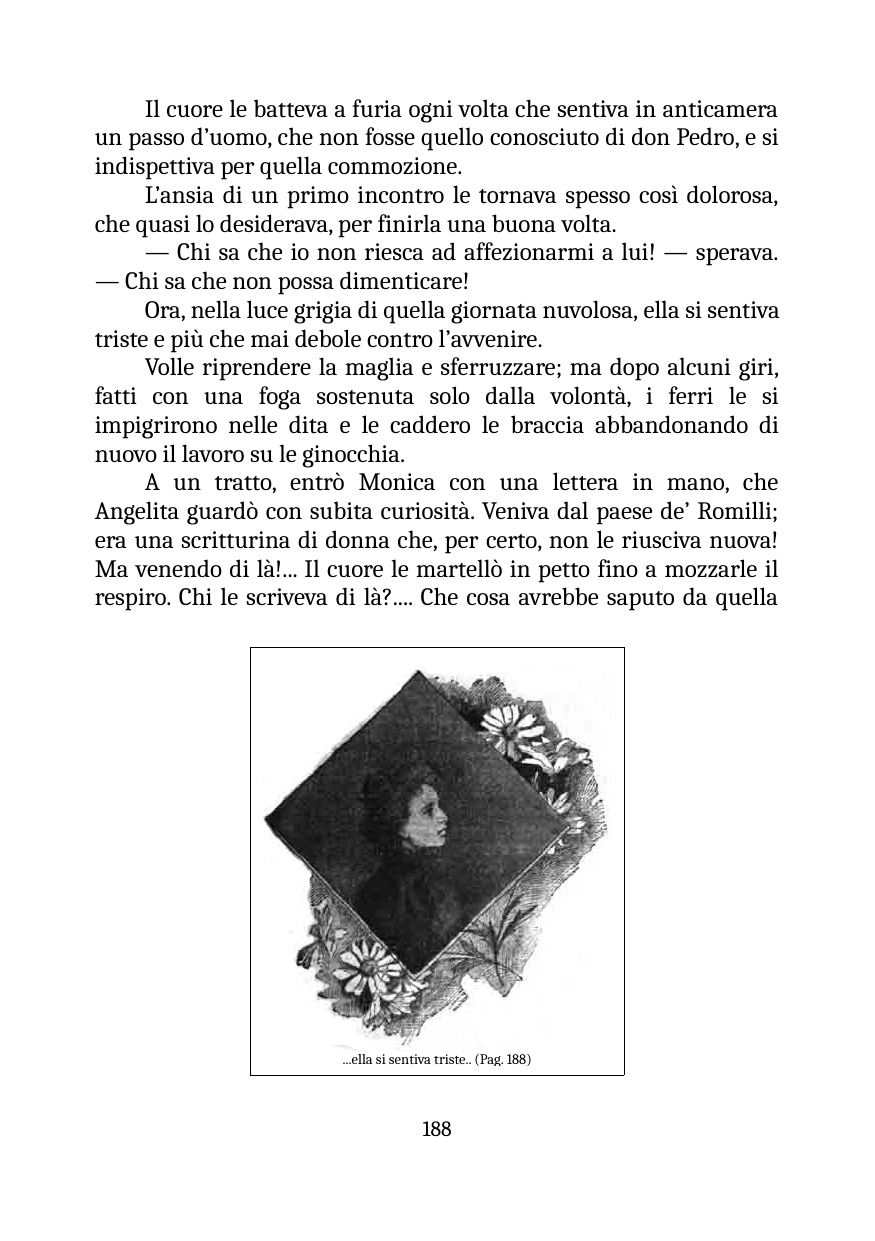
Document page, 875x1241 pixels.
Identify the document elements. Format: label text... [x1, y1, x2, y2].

text — Chi sa che io non riesca ad affezionarmi a lui! — sperava. — Chi sa che non possa dimenticare! [94, 238, 779, 296]
text A un tratto, entrò Monica con una lettera in mano, che Angelita guardò con subita curiosità. Veniva dal paese de’ Romilli; era una scritturina di donna che, per certo, non le riusciva nuova! Ma venendo di là!... Il cuore le martellò in petto fino a mozzarle il respiro. Chi le scriveva di là?.... Che cosa avrebbe saputo da quella [94, 468, 779, 612]
text ...ella si sentiva triste.. (Pag. 193) [259, 1048, 615, 1066]
text [251, 1048, 624, 1072]
text Volle riprendere la maglia e sferruzzare; ma dopo alcuni giri, fatti con una foga sostenuta solo dalla volontà, i ferri le si impigrirono nelle dita e le caddero le braccia abbandonando di nuovo il lavoro su le ginocchia. [94, 353, 779, 468]
text Il cuore le batteva a furia ogni volta che sentiva in anticamera un passo d’uomo, che non fosse quello conosciuto di don Pedro, e si indispettiva per quella commozione. [94, 94, 779, 181]
picture [261, 666, 613, 1051]
text L’ansia di un primo incontro le tornava spesso così dolorosa, che quasi lo desiderava, per finirla una buona volta. [94, 181, 779, 238]
text Ora, nella luce grigia di quella giornata nuvolosa, ella si sentiva triste e più che mai debole contro l’avvenire. [94, 296, 779, 353]
